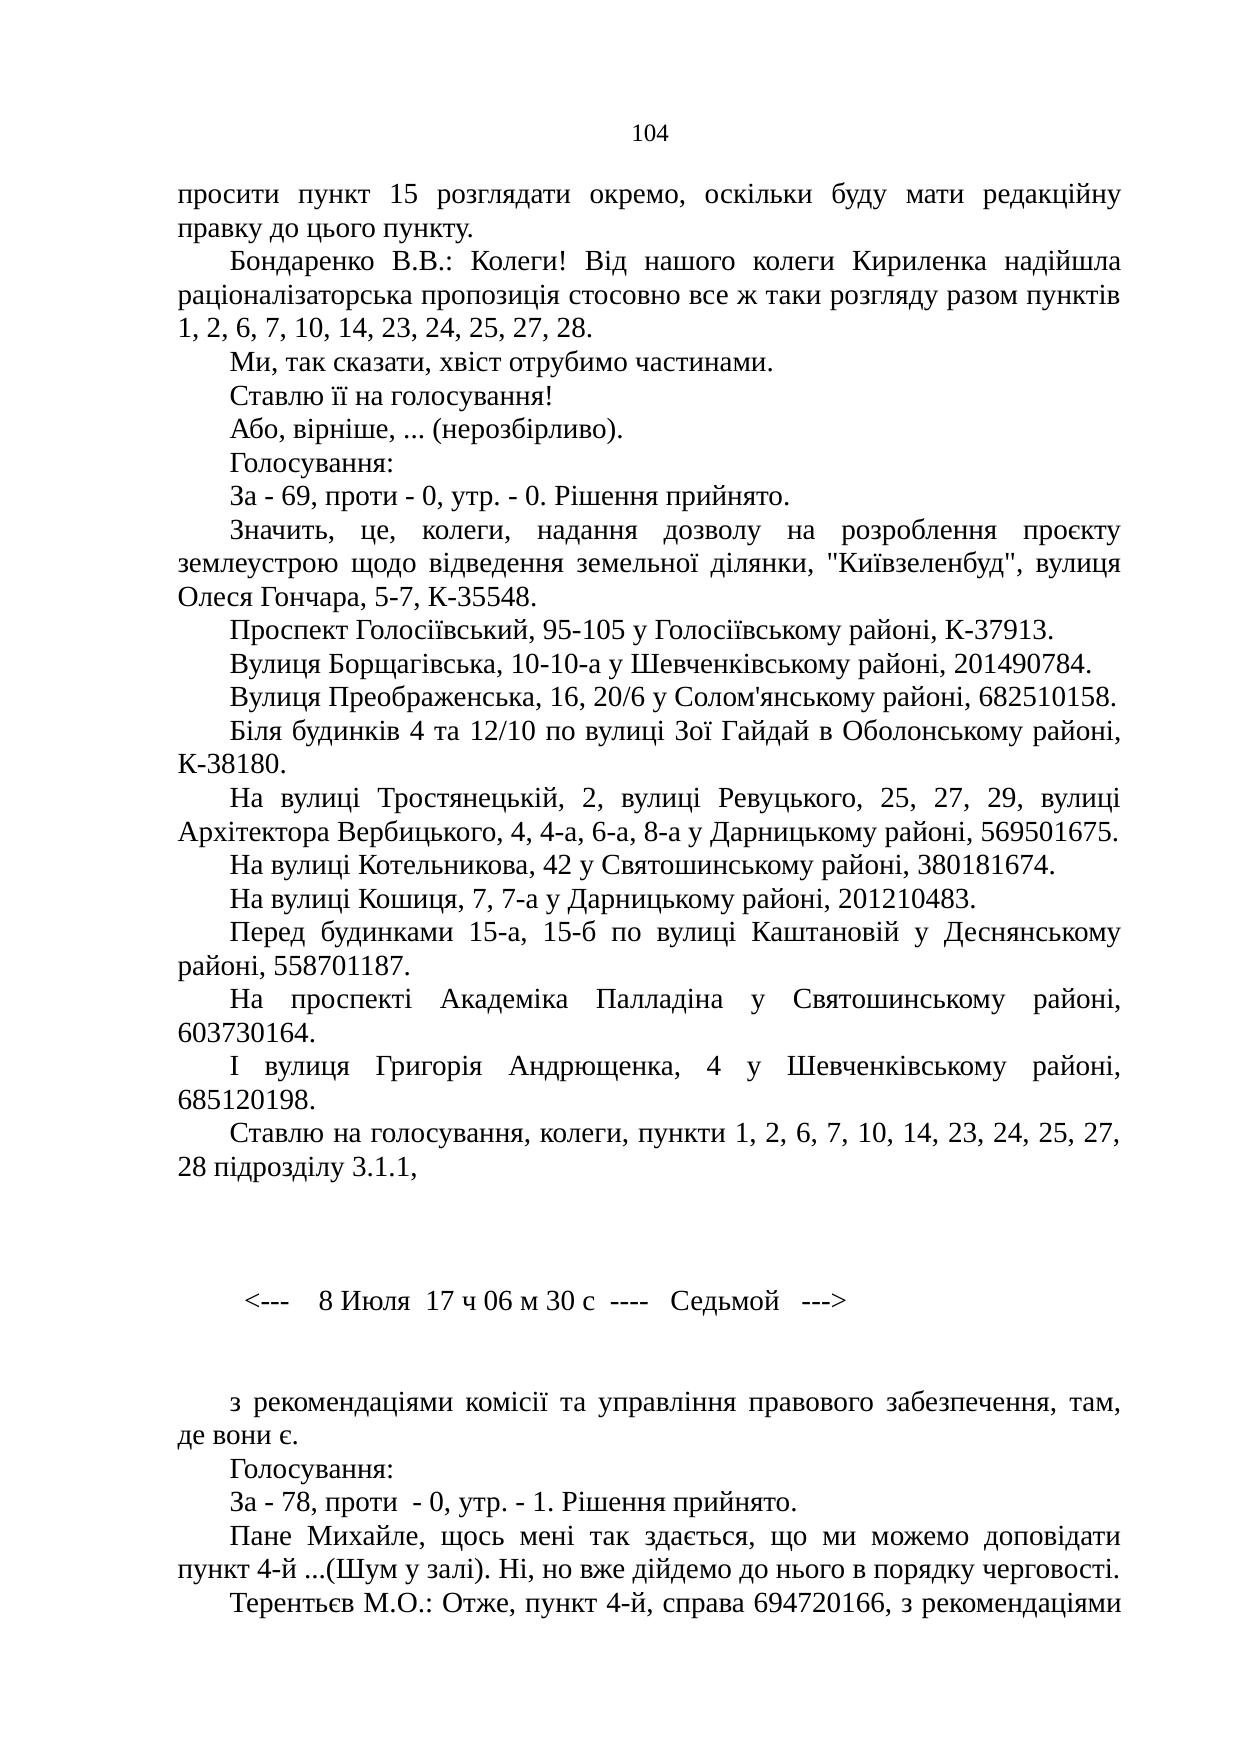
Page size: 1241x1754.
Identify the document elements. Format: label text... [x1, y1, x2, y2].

text <--- 8 Июля 17 ч 06 м 30 с ---- Седьмой ---> [177, 1283, 1122, 1317]
text На вулиці Тростянецькій, 2, вулиці Ревуцького, 25, 27, 29, вулиці Архітектора Вербицького, 4, 4-а, 6-а, 8-а у Дарницькому районі, 569501675. [177, 780, 1122, 847]
text Проспект Голосіївський, 95-105 у Голосіївському районі, К-37913. [177, 612, 1122, 646]
text Ми, так сказати, хвіст отрубимо частинами. [177, 344, 1122, 378]
text На вулиці Кошиця, 7, 7-а у Дарницькому районі, 201210483. [177, 881, 1122, 914]
text І вулиця Григорія Андрющенка, 4 у Шевченківському районі, 685120198. [177, 1048, 1122, 1116]
text з рекомендаціями комісії та управління правового забезпечення, там, де вони є. [177, 1384, 1122, 1451]
text Ставлю на голосування, колеги, пункти 1, 2, 6, 7, 10, 14, 23, 24, 25, 27, 28 підрозділу 3.1.1, [177, 1116, 1122, 1183]
text Бондаренко В.В.: Колеги! Від нашого колеги Кириленка надійшла раціоналізаторська пропозиція стосовно все ж таки розгляду разом пунктів 1, 2, 6, 7, 10, 14, 23, 24, 25, 27, 28. [177, 243, 1122, 344]
text Вулиця Борщагівська, 10-10-а у Шевченківському районі, 201490784. [177, 646, 1122, 679]
text Ставлю її на голосування! [177, 378, 1122, 411]
text Значить, це, колеги, надання дозволу на розроблення проєкту землеустрою щодо відведення земельної ділянки, "Київзеленбуд", вулиця Олеся Гончара, 5-7, К-35548. [177, 512, 1122, 612]
text Голосування: [177, 445, 1122, 478]
text просити пункт 15 розглядати окремо, оскільки буду мати редакційну правку до цього пункту. [177, 176, 1122, 243]
text Пане Михайле, щось мені так здається, що ми можемо доповідати пункт 4-й ...(Шум у залі). Ні, но вже дійдемо до нього в порядку черговості. [177, 1518, 1122, 1585]
text Або, вірніше, ... (нерозбірливо). [177, 411, 1122, 445]
text На проспекті Академіка Палладіна у Святошинському районі, 603730164. [177, 981, 1122, 1048]
text Терентьєв М.О.: Отже, пункт 4-й, справа 694720166, з рекомендаціями [177, 1585, 1122, 1619]
text На вулиці Котельникова, 42 у Святошинському районі, 380181674. [177, 847, 1122, 881]
text Вулиця Преображенська, 16, 20/6 у Солом'янському районі, 682510158. [177, 679, 1122, 713]
text Голосування: [177, 1451, 1122, 1484]
text Біля будинків 4 та 12/10 по вулиці Зої Гайдай в Оболонському районі, К-38180. [177, 713, 1122, 780]
text За - 69, проти - 0, утр. - 0. Рішення прийнято. [177, 478, 1122, 512]
text Перед будинками 15-а, 15-б по вулиці Каштановій у Деснянському районі, 558701187. [177, 914, 1122, 981]
text За - 78, проти - 0, утр. - 1. Рішення прийнято. [177, 1484, 1122, 1518]
